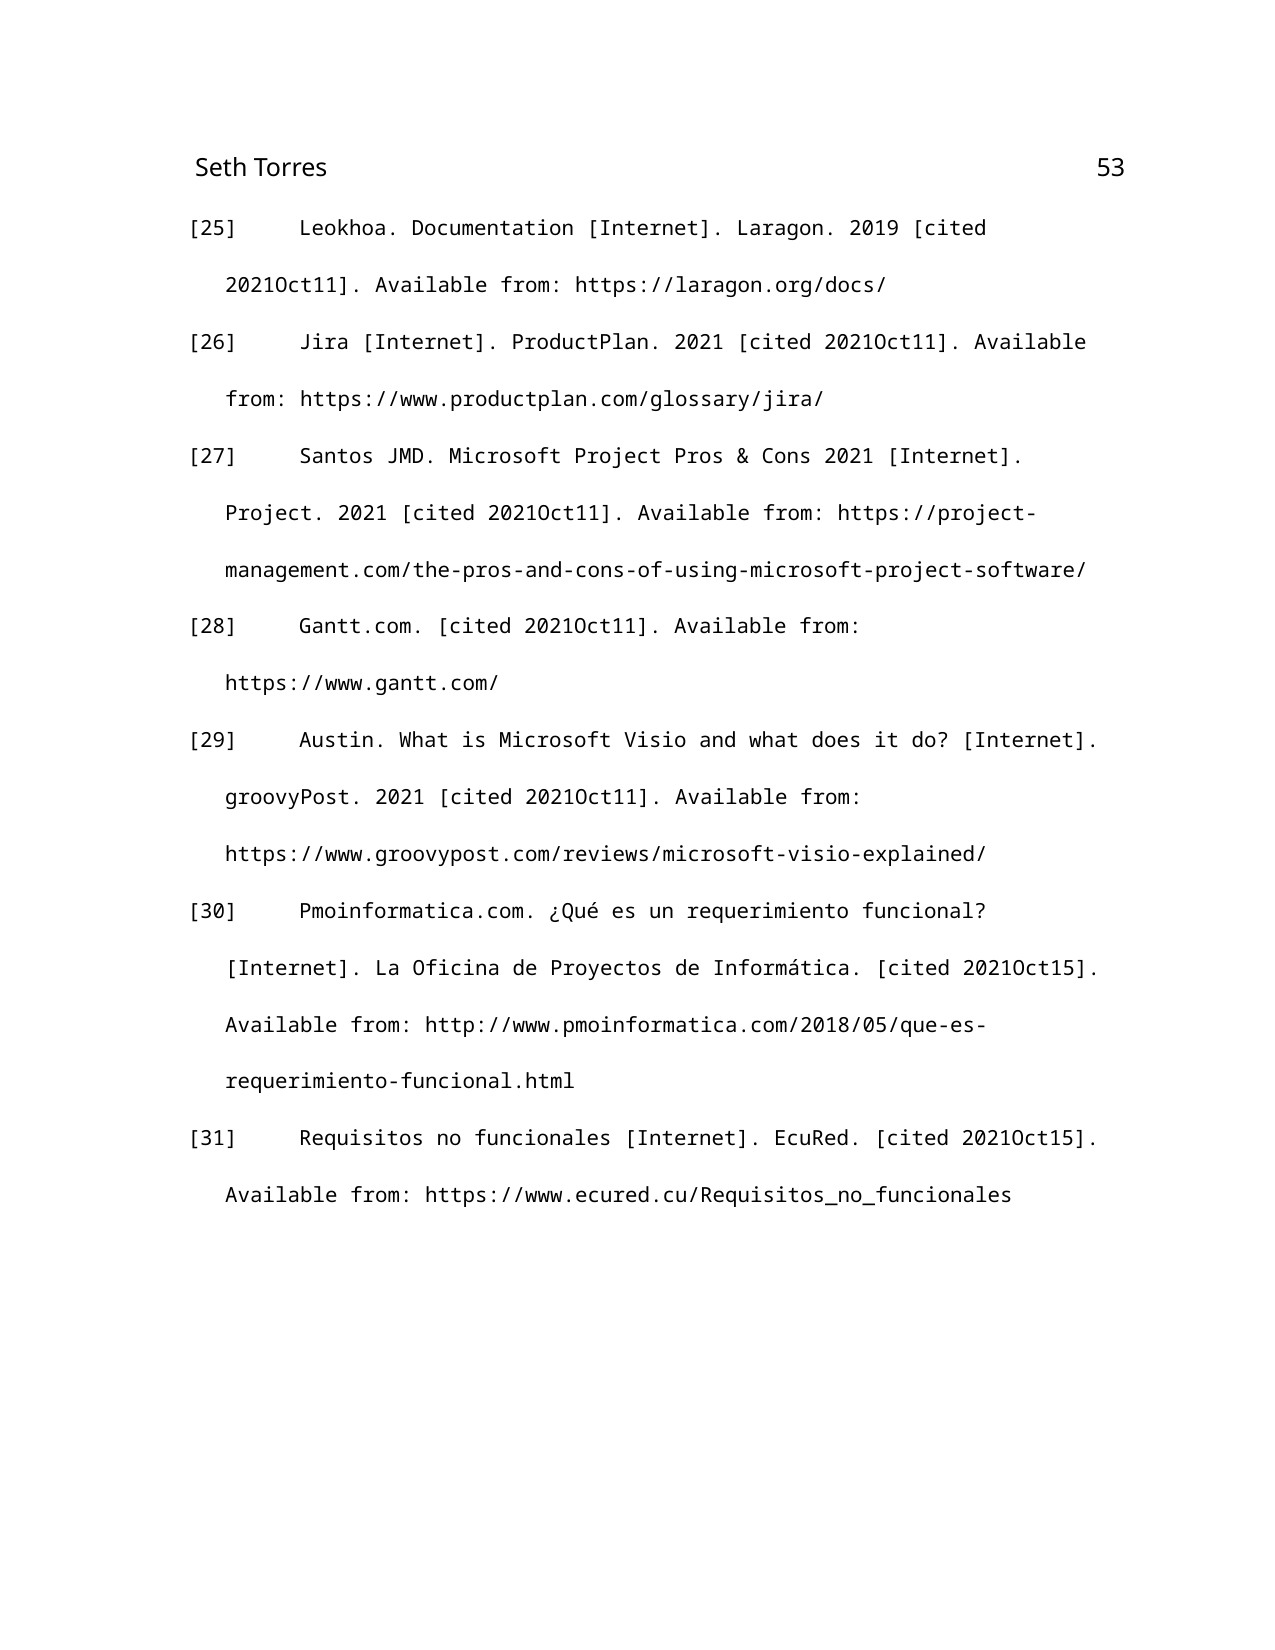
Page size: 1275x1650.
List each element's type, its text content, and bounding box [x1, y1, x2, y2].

list Pmoinformatica.com. ¿Qué es un requerimiento funcional? [Internet]. La Oficina de Proyectos de Informática. [cited 2021Oct15]. Available from: http://www.pmoinformatica.com/2018/05/que-es-requerimiento-funcional.html [187, 896, 1125, 1095]
list Austin. What is Microsoft Visio and what does it do? [Internet]. groovyPost. 2021 [cited 2021Oct11]. Available from: https://www.groovypost.com/reviews/microsoft-visio-explained/ [187, 725, 1125, 868]
list Requisitos no funcionales [Internet]. EcuRed. [cited 2021Oct15]. Available from: https://www.ecured.cu/Requisitos_no_funcionales [187, 1123, 1125, 1209]
list Gantt.com. [cited 2021Oct11]. Available from: https://www.gantt.com/ [187, 612, 1125, 697]
list Leokhoa. Documentation [Internet]. Laragon. 2019 [cited 2021Oct11]. Available from: https://laragon.org/docs/ [187, 213, 1125, 299]
list Santos JMD. Microsoft Project Pros & Cons 2021 [Internet]. Project. 2021 [cited 2021Oct11]. Available from: https://project-management.com/the-pros-and-cons-of-using-microsoft-project-software/ [187, 441, 1125, 583]
list Jira [Internet]. ProductPlan. 2021 [cited 2021Oct11]. Available from: https://www.productplan.com/glossary/jira/ [187, 327, 1125, 413]
